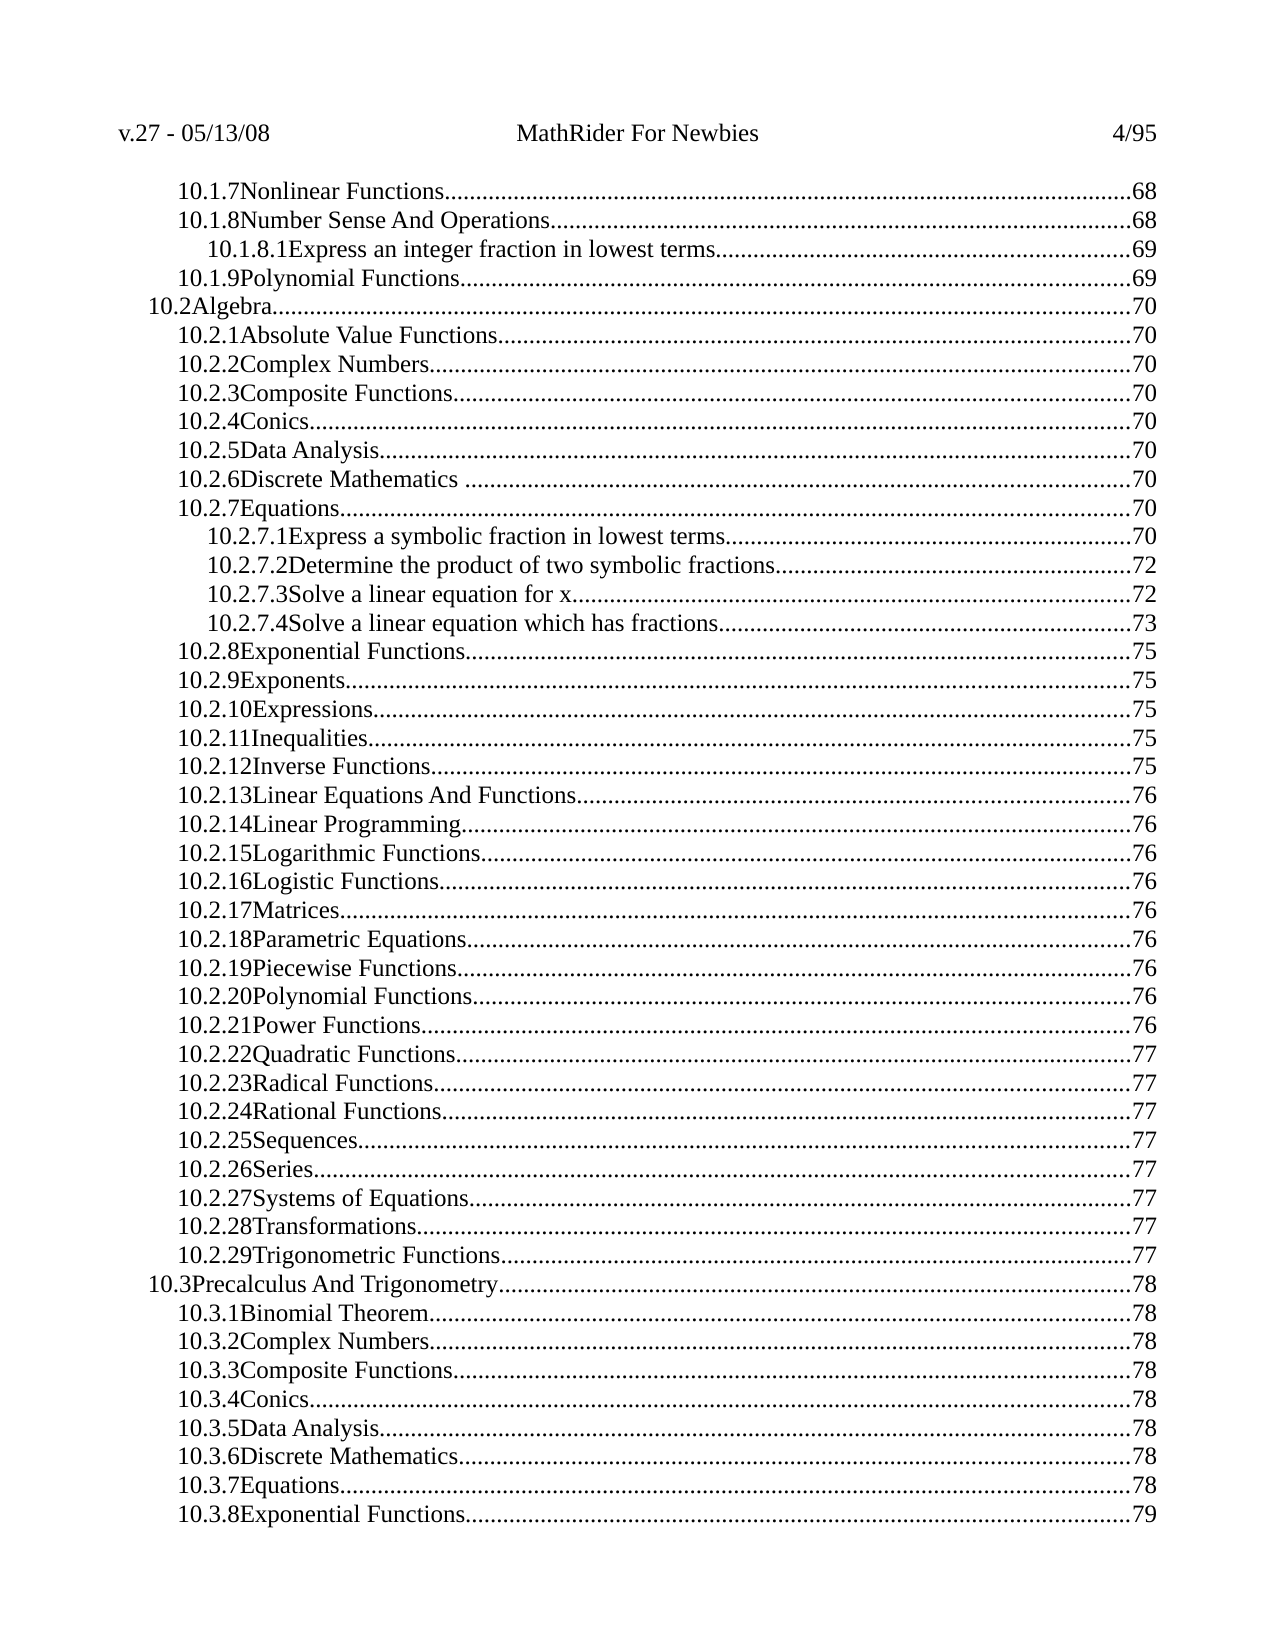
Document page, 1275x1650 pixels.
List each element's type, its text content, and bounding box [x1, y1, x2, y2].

text 10.2.7Equations 70 [177, 493, 1157, 521]
text 10.2.7.4Solve a linear equation which has fractions 73 [207, 608, 1157, 636]
text 10.2Algebra 70 [148, 291, 1157, 320]
text 10.2.10Expressions 75 [177, 694, 1157, 723]
text 10.3.7Equations 78 [177, 1470, 1157, 1499]
text 10.2.7.3Solve a linear equation for x 72 [207, 579, 1157, 608]
text 10.2.26Series 77 [177, 1154, 1157, 1183]
text 10.2.21Power Functions 76 [177, 1010, 1157, 1039]
text 10.3.4Conics 78 [177, 1384, 1157, 1413]
text 10.2.7.1Express a symbolic fraction in lowest terms 70 [207, 521, 1157, 550]
text 10.2.7.2Determine the product of two symbolic fractions 72 [207, 550, 1157, 579]
text 10.2.19Piecewise Functions 76 [177, 953, 1157, 981]
text 10.3.2Complex Numbers 78 [177, 1326, 1157, 1355]
text 10.2.14Linear Programming 76 [177, 809, 1157, 838]
text 10.3.6Discrete Mathematics 78 [177, 1441, 1157, 1470]
text 10.2.17Matrices 76 [177, 895, 1157, 924]
text 10.3Precalculus And Trigonometry 78 [148, 1269, 1157, 1298]
text 10.2.15Logarithmic Functions 76 [177, 838, 1157, 866]
text 10.2.11Inequalities 75 [177, 723, 1157, 751]
text 10.2.25Sequences 77 [177, 1125, 1157, 1154]
text 10.1.9Polynomial Functions 69 [177, 263, 1157, 291]
text 10.2.13Linear Equations And Functions 76 [177, 780, 1157, 809]
text 10.2.8Exponential Functions 75 [177, 636, 1157, 665]
text 10.2.29Trigonometric Functions 77 [177, 1240, 1157, 1269]
text 10.2.27Systems of Equations 77 [177, 1183, 1157, 1211]
text 10.1.7Nonlinear Functions 68 [177, 176, 1157, 205]
text 10.2.16Logistic Functions 76 [177, 866, 1157, 895]
text 10.2.9Exponents 75 [177, 665, 1157, 694]
text 10.2.20Polynomial Functions 76 [177, 981, 1157, 1010]
text 10.2.22Quadratic Functions 77 [177, 1039, 1157, 1068]
text 10.2.24Rational Functions 77 [177, 1096, 1157, 1125]
text 10.3.5Data Analysis 78 [177, 1413, 1157, 1441]
text 10.1.8.1Express an integer fraction in lowest terms 69 [207, 234, 1157, 263]
text 10.2.18Parametric Equations 76 [177, 924, 1157, 953]
text 10.2.28Transformations 77 [177, 1211, 1157, 1240]
text 10.3.1Binomial Theorem 78 [177, 1298, 1157, 1326]
text 10.3.8Exponential Functions 79 [177, 1499, 1157, 1528]
text 10.2.12Inverse Functions 75 [177, 751, 1157, 780]
text 10.2.4Conics 70 [177, 406, 1157, 435]
text 10.2.6Discrete Mathematics 70 [177, 464, 1157, 493]
text 10.2.23Radical Functions 77 [177, 1068, 1157, 1096]
text 10.3.3Composite Functions 78 [177, 1355, 1157, 1384]
text 10.2.2Complex Numbers 70 [177, 349, 1157, 378]
text 10.2.1Absolute Value Functions 70 [177, 320, 1157, 349]
text 10.1.8Number Sense And Operations 68 [177, 205, 1157, 234]
text 10.2.3Composite Functions 70 [177, 378, 1157, 406]
text 10.2.5Data Analysis 70 [177, 435, 1157, 464]
